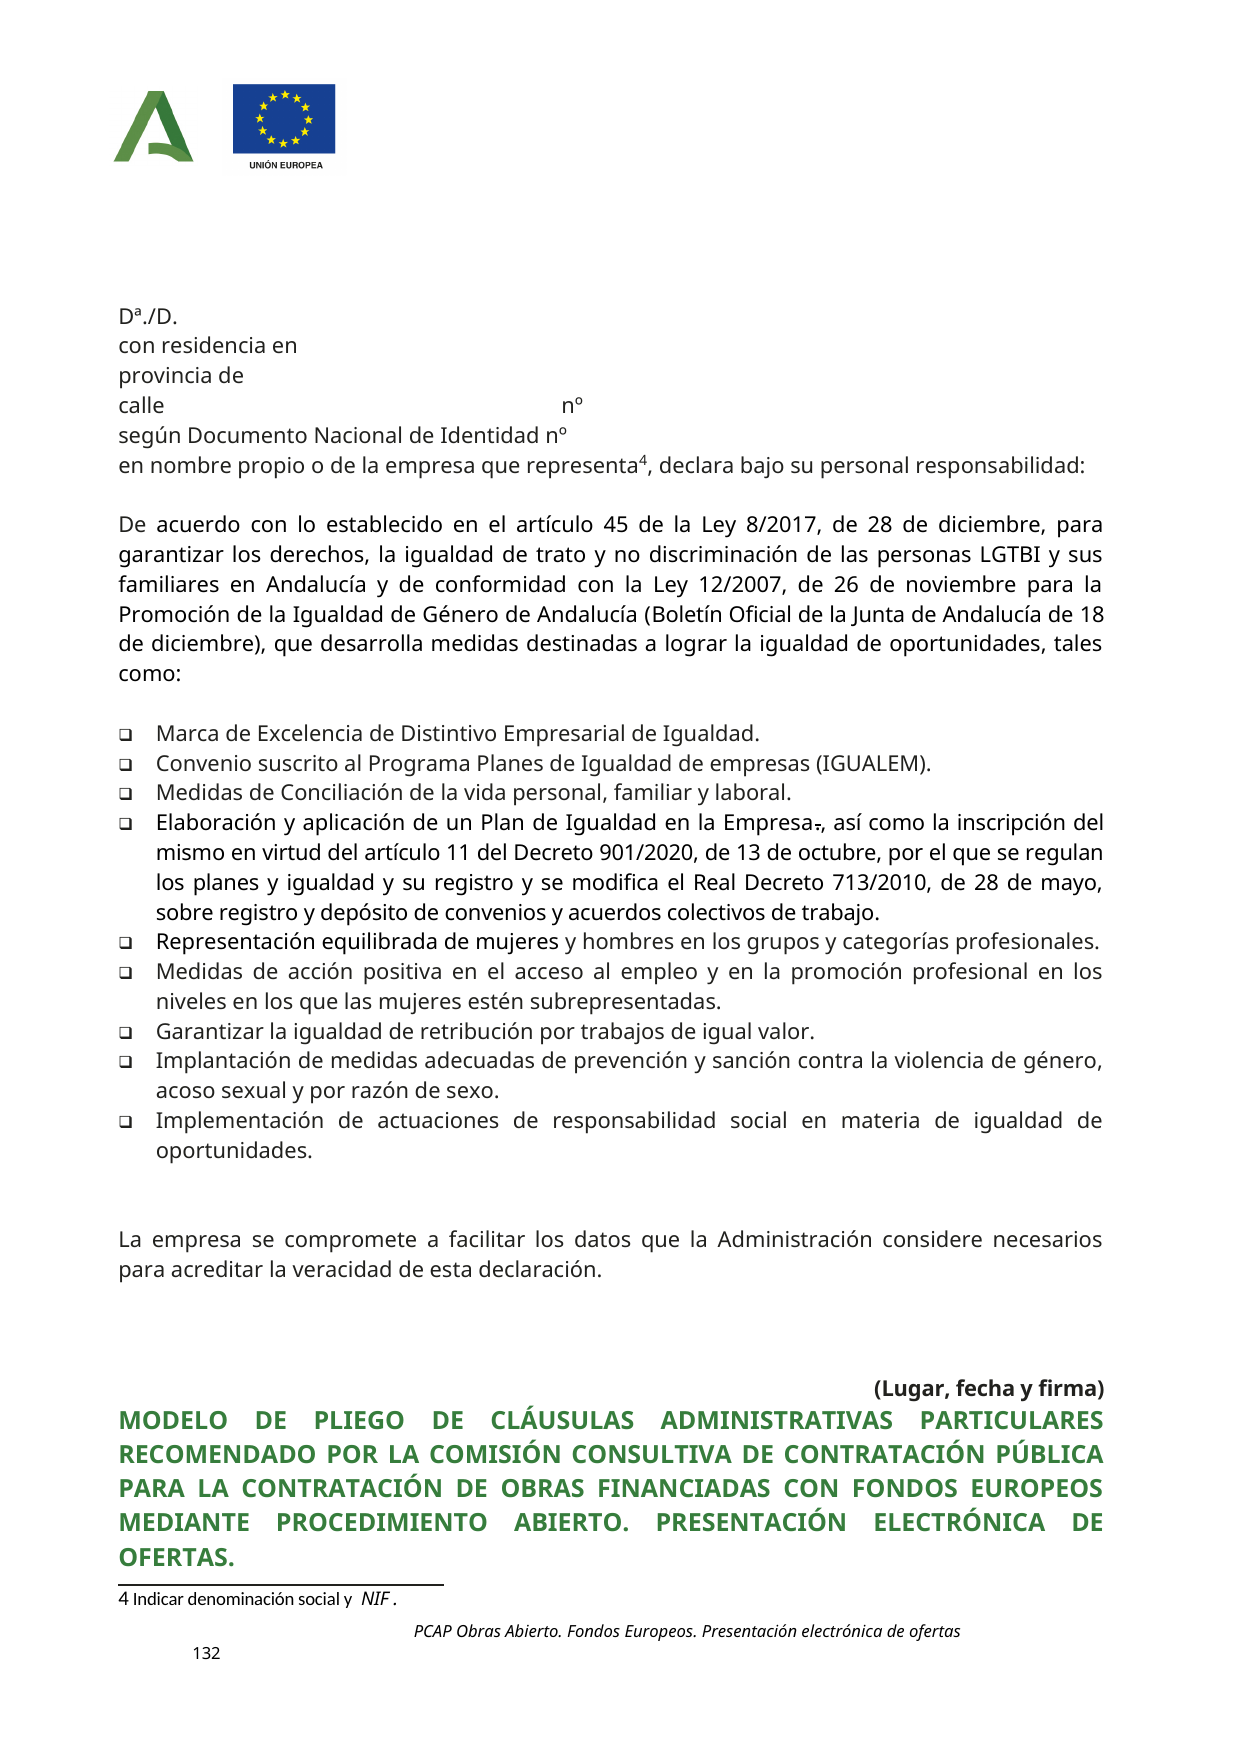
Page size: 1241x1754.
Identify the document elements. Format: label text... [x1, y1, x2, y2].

list Medidas de Conciliación de la vida personal, familiar y laboral. [118, 777, 1104, 807]
text Dª./D. [118, 301, 1104, 330]
text MODELO DE PLIEGO DE CLÁUSULAS ADMINISTRATIVAS PARTICULARES RECOMENDADO POR LA COMISIÓN CONSULTIVA DE CONTRATACIÓN PÚBLICA PARA LA CONTRATACIÓN DE OBRAS FINANCIADAS CON FONDOS EUROPEOS MEDIANTE PROCEDIMIENTO ABIERTO. PRESENTACIÓN ELECTRÓNICA DE OFERTAS. [118, 1403, 1104, 1573]
list Elaboración y aplicación de un Plan de Igualdad en la Empresa., así como la inscripción del mismo en virtud del artículo 11 del Decreto 901/2020, de 13 de octubre, por el que se regulan los planes y igualdad y su registro y se modifica el Real Decreto 713/2010, de 28 de mayo, sobre registro y depósito de convenios y acuerdos colectivos de trabajo. [118, 807, 1104, 926]
list Implantación de medidas adecuadas de prevención y sanción contra la violencia de género, acoso sexual y por razón de sexo. [118, 1045, 1104, 1105]
list Medidas de acción positiva en el acceso al empleo y en la promoción profesional en los niveles en los que las mujeres estén subrepresentadas. [118, 956, 1104, 1016]
text (Lugar, fecha y firma) [118, 1373, 1104, 1403]
text Indicar denominación social y NIF . [118, 1585, 1104, 1611]
list Implementación de actuaciones de responsabilidad social en materia de igualdad de oportunidades. [118, 1105, 1104, 1164]
list Convenio suscrito al Programa Planes de Igualdad de empresas (IGUALEM). [118, 747, 1104, 777]
picture [109, 86, 198, 166]
text calle nº [118, 390, 1104, 420]
picture [221, 78, 347, 176]
text De acuerdo con lo establecido en el artículo 45 de la Ley 8/2017, de 28 de diciembre, para garantizar los derechos, la igualdad de trato y no discriminación de las personas LGTBI y sus familiares en Andalucía y de conformidad con la Ley 12/2007, de 26 de noviembre para la Promoción de la Igualdad de Género de Andalucía (Boletín Oficial de la Junta de Andalucía de 18 de diciembre), que desarrolla medidas destinadas a lograr la igualdad de oportunidades, tales como: [118, 509, 1104, 688]
list Garantizar la igualdad de retribución por trabajos de igual valor. [118, 1016, 1104, 1045]
text en nombre propio o de la empresa que representa, declara bajo su personal responsabilidad: [118, 449, 1104, 479]
list Marca de Excelencia de Distintivo Empresarial de Igualdad. [118, 718, 1104, 747]
text La empresa se compromete a facilitar los datos que la Administración considere necesarios para acreditar la veracidad de esta declaración. [118, 1224, 1104, 1284]
list Representación equilibrada de mujeres y hombres en los grupos y categorías profesionales. [118, 926, 1104, 956]
text con residencia en [118, 330, 1104, 360]
text provincia de [118, 360, 1104, 390]
text según Documento Nacional de Identidad nº [118, 420, 1104, 449]
